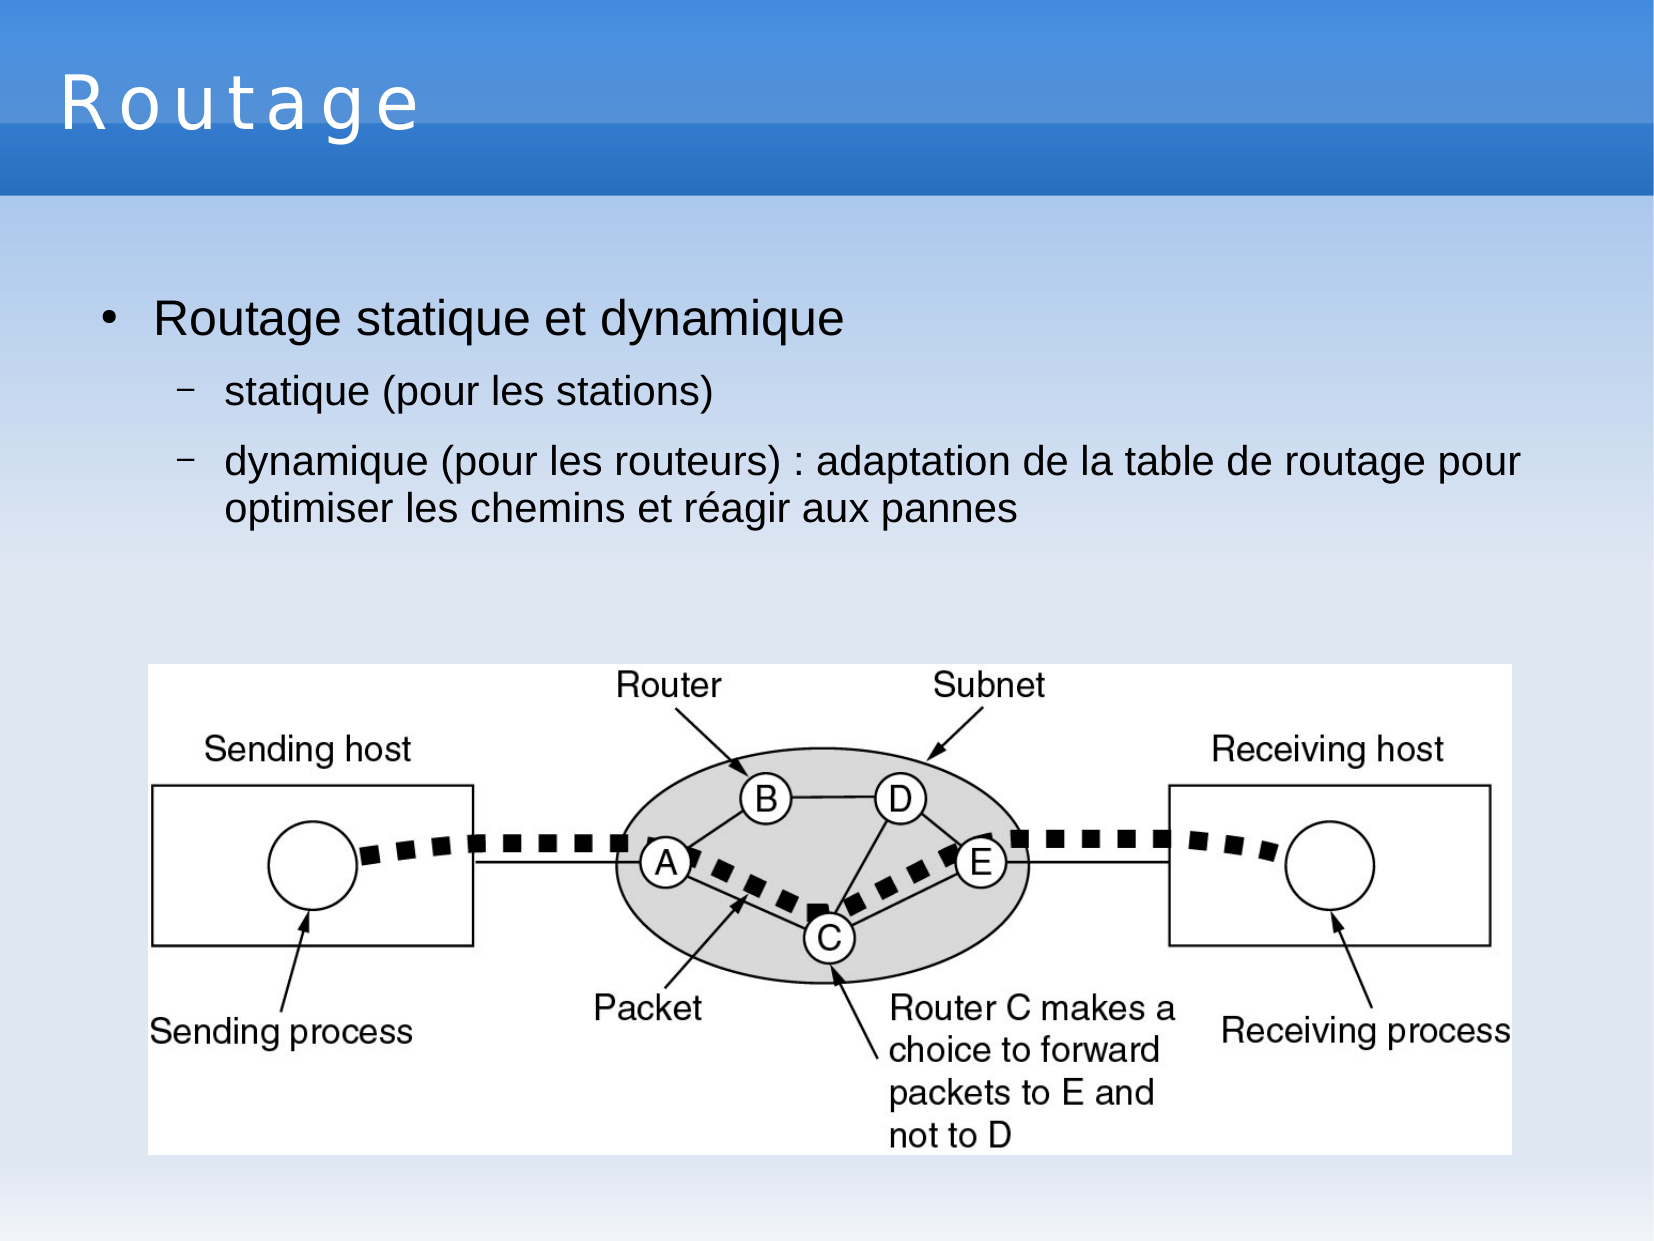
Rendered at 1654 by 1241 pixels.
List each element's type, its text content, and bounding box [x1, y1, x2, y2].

title Routage [59, 29, 1270, 178]
list Routage statique et dynamique statique (pour les stations) dynamique (pour les routeurs) : adaptation de la table de routage pour optimiser les chemins et réagir aux pannes [82, 290, 1571, 1109]
picture [0, 0, 1654, 1241]
